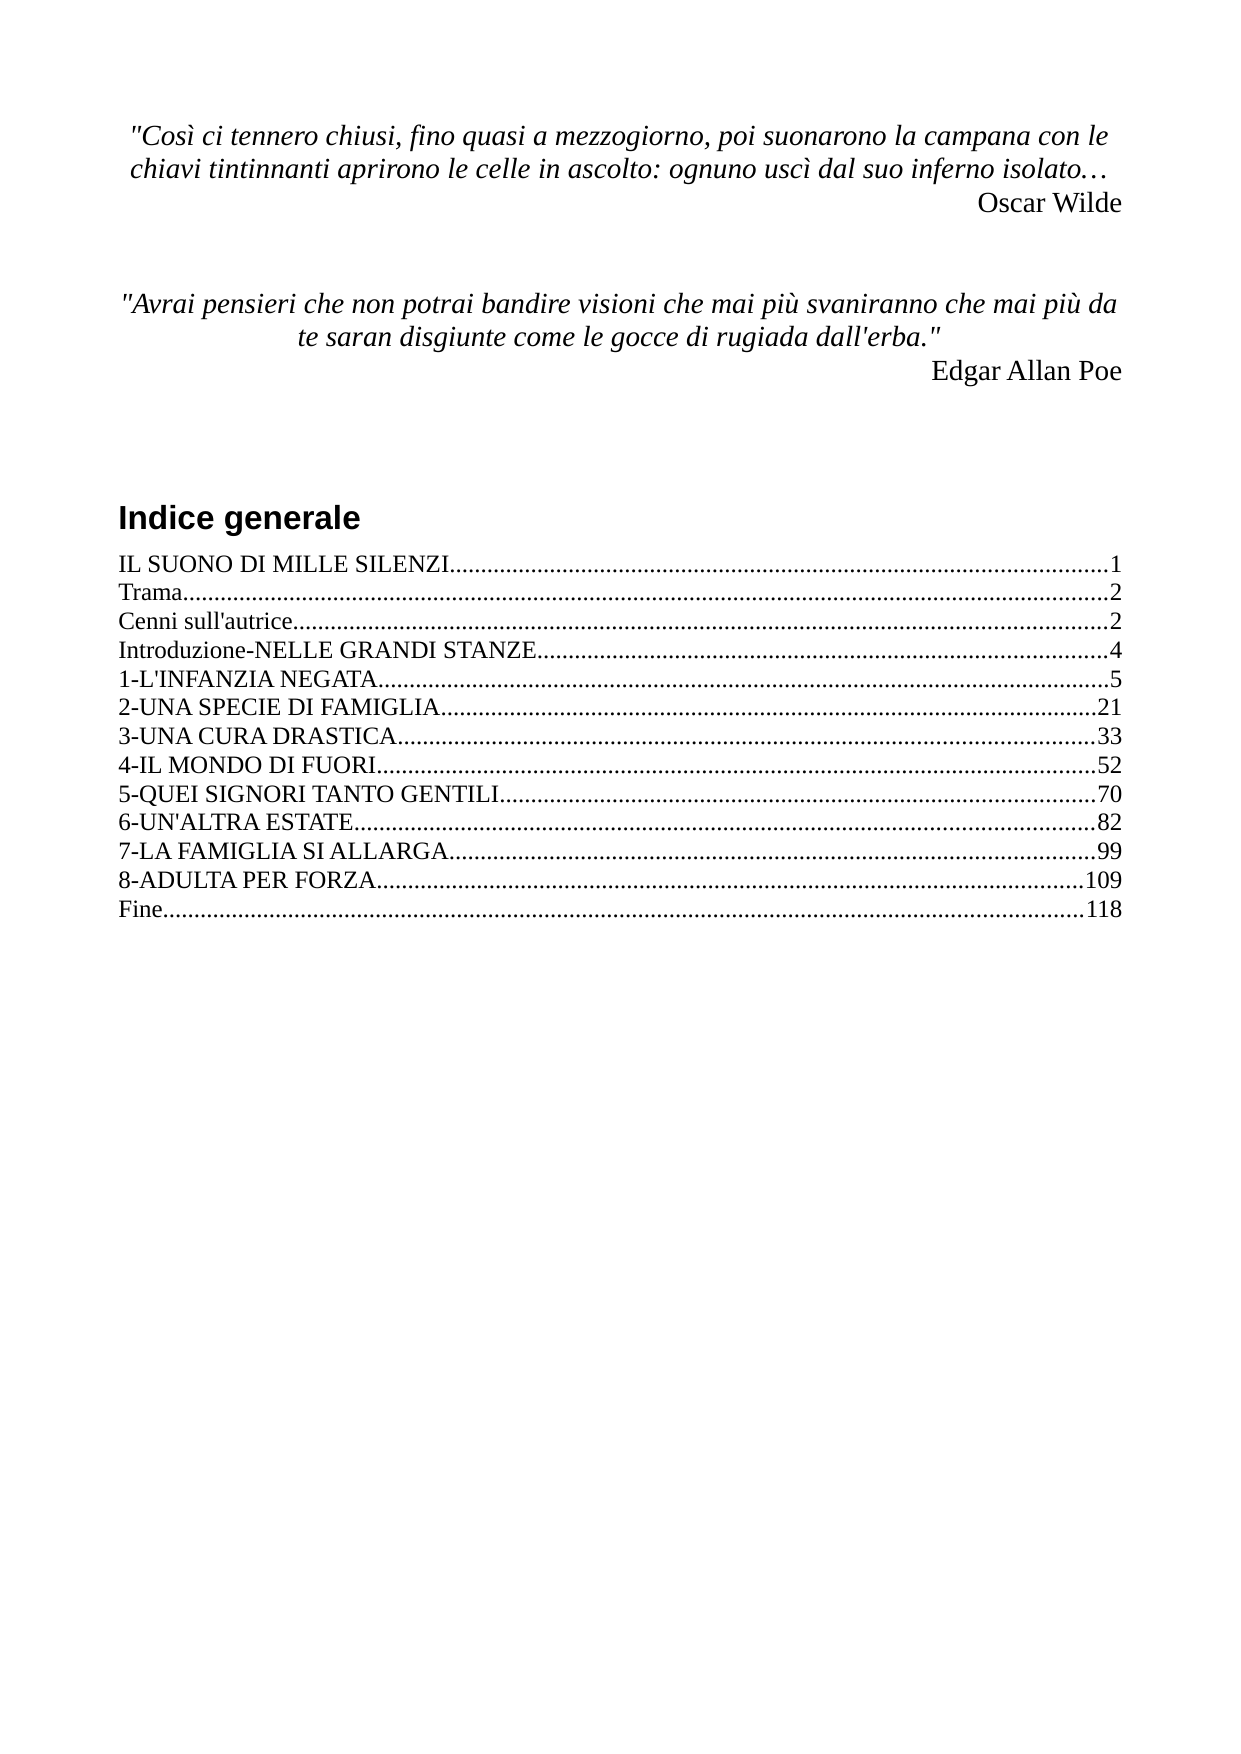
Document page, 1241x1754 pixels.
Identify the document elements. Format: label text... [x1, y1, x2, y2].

subtitle Indice generale [118, 498, 1122, 536]
text Edgar Allan Poe [118, 353, 1122, 386]
text Introduzione-NELLE GRANDI STANZE 4 [118, 635, 1122, 664]
text IL SUONO DI MILLE SILENZI 1 [118, 549, 1122, 577]
text 8-ADULTA PER FORZA 109 [118, 865, 1122, 894]
text 7-LA FAMIGLIA SI ALLARGA 99 [118, 836, 1122, 865]
text 6-UN'ALTRA ESTATE 82 [118, 807, 1122, 836]
text "Così ci tennero chiusi, fino quasi a mezzogiorno, poi suonarono la campana con le chiavi tintinnanti aprirono le celle in ascolto: ognuno uscì dal suo inferno isolato… [118, 118, 1122, 185]
text 4-IL MONDO DI FUORI 52 [118, 750, 1122, 779]
text Oscar Wilde [118, 185, 1122, 219]
text Fine 118 [118, 894, 1122, 922]
text Trama 2 [118, 577, 1122, 606]
text 3-UNA CURA DRASTICA 33 [118, 721, 1122, 750]
text "Avrai pensieri che non potrai bandire visioni che mai più svaniranno che mai più da te saran disgiunte come le gocce di rugiada dall'erba." [118, 286, 1122, 353]
text Cenni sull'autrice 2 [118, 606, 1122, 635]
text 2-UNA SPECIE DI FAMIGLIA 21 [118, 692, 1122, 721]
text 1-L'INFANZIA NEGATA 5 [118, 664, 1122, 692]
text 5-QUEI SIGNORI TANTO GENTILI 70 [118, 779, 1122, 807]
